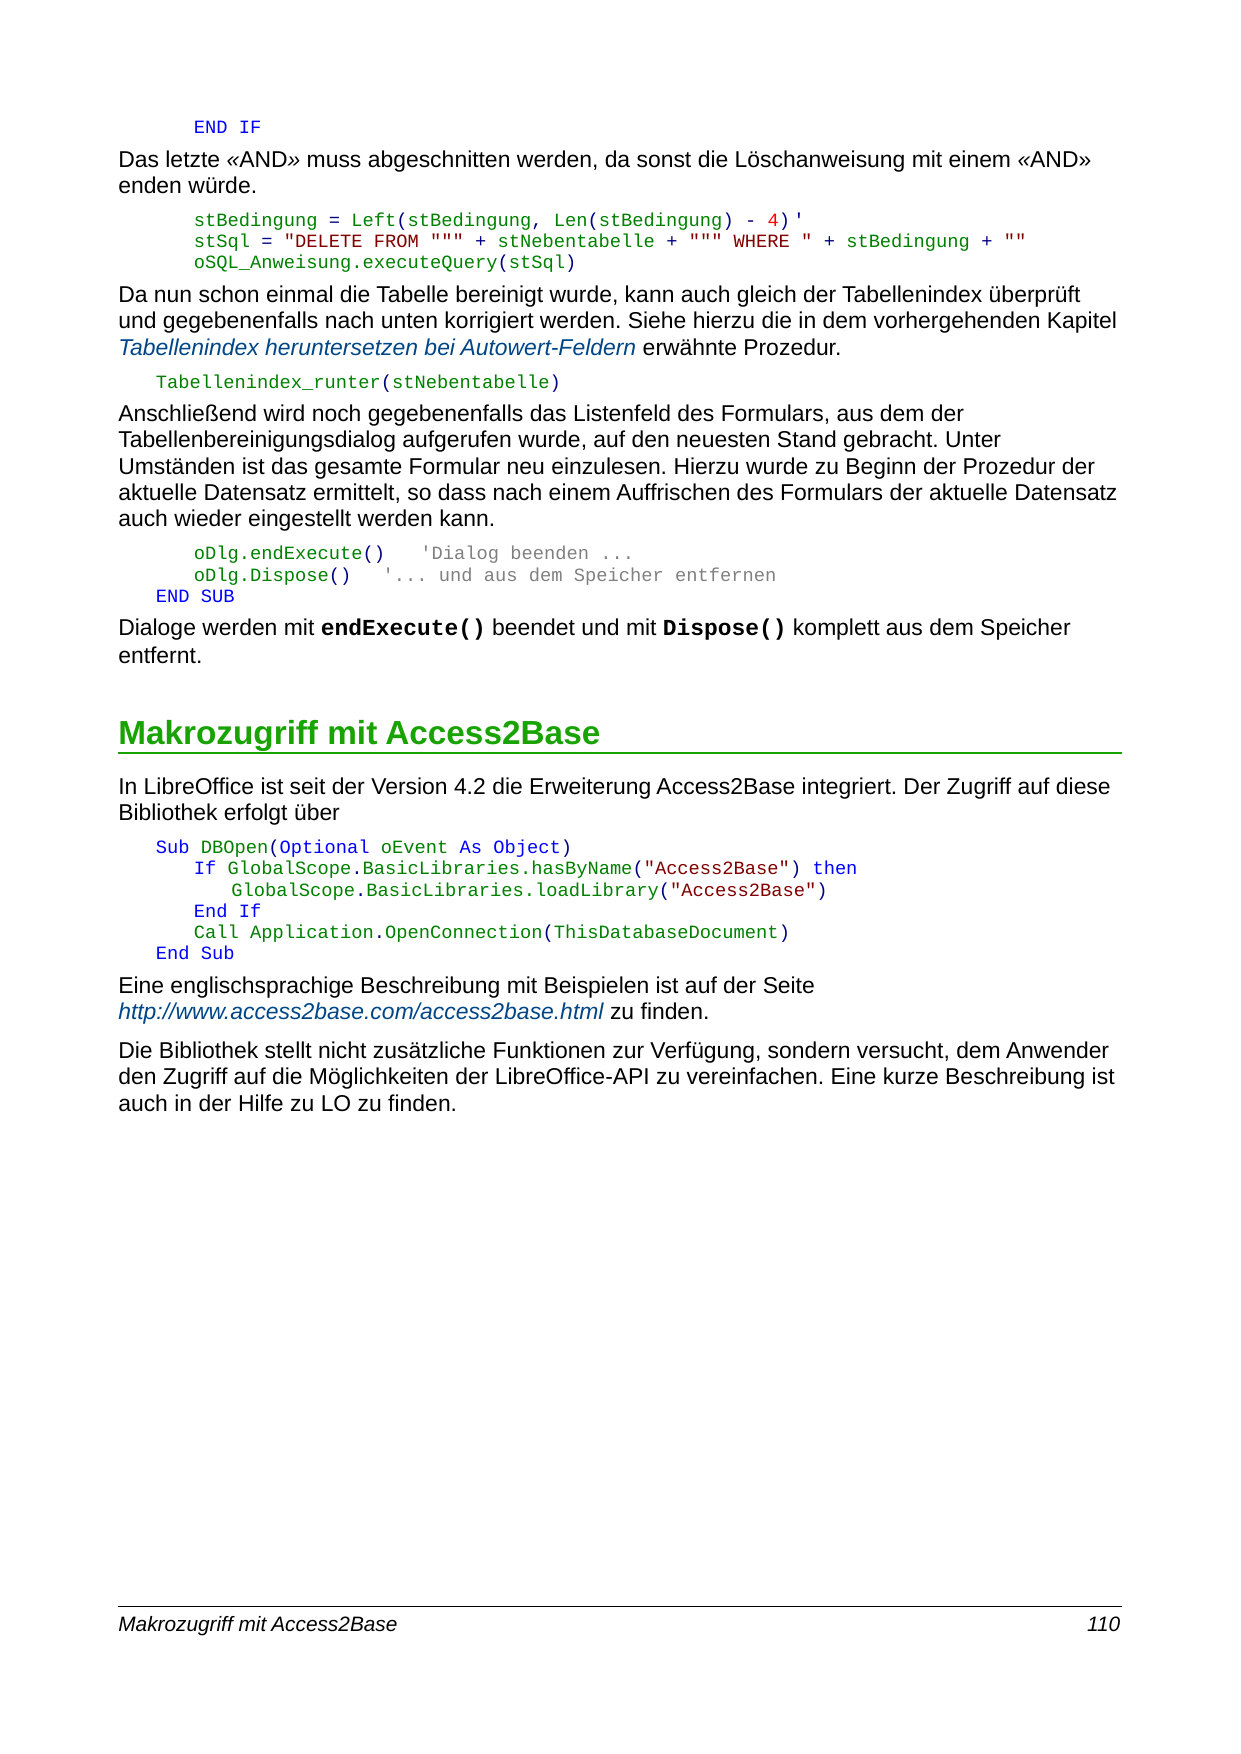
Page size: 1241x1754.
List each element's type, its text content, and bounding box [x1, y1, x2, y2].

text Das letzte «AND» muss abgeschnitten werden, da sonst die Löschanweisung mit einem «AND» enden würde. [118, 146, 1122, 198]
text oDlg.endExecute() 'Dialog beenden ... [156, 544, 1122, 565]
text If GlobalScope.BasicLibraries.hasByName("Access2Base") then [156, 859, 1122, 880]
text stSql = "DELETE FROM """ + stNebentabelle + """ WHERE " + stBedingung + "" [156, 232, 1122, 253]
text End If [156, 902, 1122, 923]
text Sub DBOpen(Optional oEvent As Object) [156, 838, 1122, 859]
text In LibreOffice ist seit der Version 4.2 die Erweiterung Access2Base integriert. Der Zugriff auf diese Bibliothek erfolgt über [118, 773, 1122, 825]
text oDlg.Dispose() '... und aus dem Speicher entfernen [156, 565, 1122, 587]
text stBedingung = Left(stBedingung, Len(stBedingung) - 4) ' [156, 211, 1122, 232]
text End Sub [156, 944, 1122, 965]
text oSQL_Anweisung.executeQuery(stSql) [156, 253, 1122, 274]
text END SUB [156, 587, 1122, 608]
text Anschließend wird noch gegebenenfalls das Listenfeld des Formulars, aus dem der Tabellenbereinigungsdialog aufgerufen wurde, auf den neuesten Stand gebracht. Unter Umständen ist das gesamte Formular neu einzulesen. Hierzu wurde zu Beginn der Prozedur der aktuelle Datensatz ermittelt, so dass nach einem Auffrischen des Formulars der aktuelle Datensatz auch wieder eingestellt werden kann. [118, 400, 1122, 532]
text Call Application.OpenConnection(ThisDatabaseDocument) [156, 923, 1122, 944]
subtitle Makrozugriff mit Access2Base [118, 713, 1122, 752]
text GlobalScope.BasicLibraries.loadLibrary("Access2Base") [156, 880, 1122, 902]
text END IF [156, 118, 1122, 139]
text Tabellenindex_runter(stNebentabelle) [156, 372, 1122, 394]
text Da nun schon einmal die Tabelle bereinigt wurde, kann auch gleich der Tabellenindex überprüft und gegebenenfalls nach unten korrigiert werden. Siehe hierzu die in dem vorhergehenden Kapitel Tabellenindex heruntersetzen bei Autowert-Feldern erwähnte Prozedur. [118, 281, 1122, 360]
text Die Bibliothek stellt nicht zusätzliche Funktionen zur Verfügung, sondern versucht, dem Anwender den Zugriff auf die Möglichkeiten der LibreOffice-API zu vereinfachen. Eine kurze Beschreibung ist auch in der Hilfe zu LO zu finden. [118, 1037, 1122, 1116]
text Eine englischsprachige Beschreibung mit Beispielen ist auf der Seite http://www.access2base.com/access2base.html zu finden. [118, 972, 1122, 1024]
text Dialoge werden mit endExecute() beendet und mit Dispose() komplett aus dem Speicher entfernt. [118, 614, 1122, 669]
